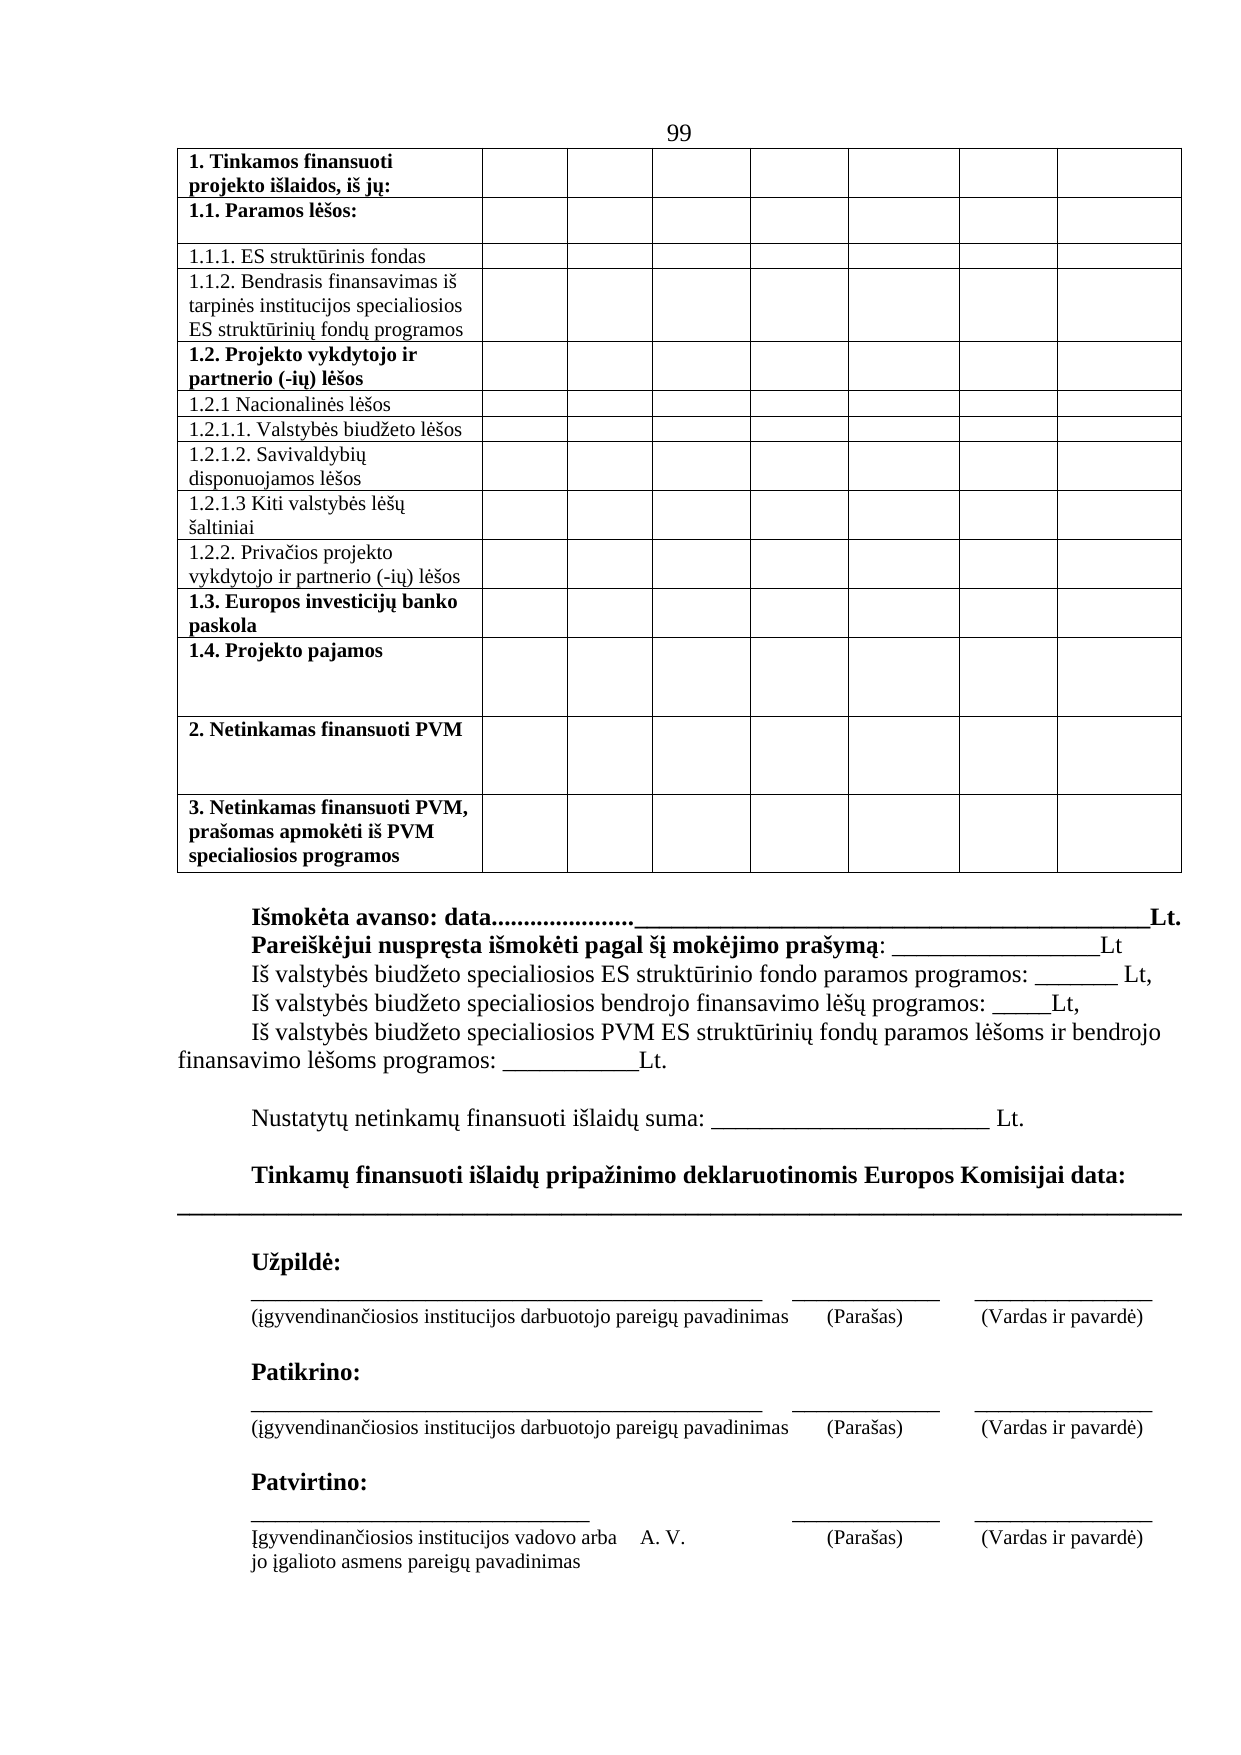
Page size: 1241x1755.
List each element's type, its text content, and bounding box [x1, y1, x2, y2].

table_cell [960, 198, 1057, 243]
table_cell 1.1.2. Bendrasis finansavimas iš tarpinės institucijos specialiosios ES struktūrinių fondų programos [178, 269, 482, 341]
table_cell [960, 417, 1057, 441]
table_cell [960, 442, 1057, 490]
table_cell [1058, 491, 1181, 539]
table_cell 1.2.1.3 Kiti valstybės lėšų šaltiniai [178, 491, 482, 539]
table_cell [483, 717, 567, 794]
table_cell [653, 198, 750, 243]
table_cell [568, 149, 652, 197]
table_cell [1058, 638, 1181, 716]
table_cell 1. Tinkamos finansuoti projekto išlaidos, iš jų: [178, 149, 482, 197]
table_cell [568, 198, 652, 243]
table_cell 1.1. Paramos lėšos: [178, 198, 482, 243]
table_cell [849, 391, 959, 416]
table_cell [751, 717, 848, 794]
table_cell [849, 244, 959, 268]
table_cell 2. Netinkamas finansuoti PVM [178, 717, 482, 794]
table_cell [483, 638, 567, 716]
table_cell [1058, 717, 1181, 794]
table_cell [849, 442, 959, 490]
table_cell [960, 391, 1057, 416]
table_cell 1.3. Europos investicijų banko paskola [178, 589, 482, 637]
table_cell 3. Netinkamas finansuoti PVM, prašomas apmokėti iš PVM specialiosios programos [178, 795, 482, 872]
table_cell [1058, 149, 1181, 197]
table_cell [751, 342, 848, 390]
table_cell [568, 638, 652, 716]
text Įgyvendinančiosios institucijos vadovo arba A. V. (Parašas) (Vardas ir pavardė) [177, 1525, 1181, 1549]
table_cell [849, 269, 959, 341]
table_cell [960, 342, 1057, 390]
table_cell [483, 244, 567, 268]
table_cell [568, 342, 652, 390]
table_cell [960, 149, 1057, 197]
table_cell 1.2.1 Nacionalinės lėšos [178, 391, 482, 416]
table_cell [568, 442, 652, 490]
table_cell [483, 540, 567, 588]
table_cell [568, 244, 652, 268]
text Nustatytų netinkamų finansuoti išlaidų suma: Lt. [177, 1103, 1181, 1132]
table_cell [751, 244, 848, 268]
table_cell [751, 795, 848, 872]
table_cell [1058, 795, 1181, 872]
table_cell [849, 491, 959, 539]
text Užpildė: [177, 1247, 1181, 1276]
table_cell [568, 491, 652, 539]
table_cell [483, 269, 567, 341]
table_cell [1058, 342, 1181, 390]
table_cell [849, 795, 959, 872]
table_cell [483, 589, 567, 637]
table_cell [960, 491, 1057, 539]
table_cell 1.2. Projekto vykdytojo ir partnerio (-ių) lėšos [178, 342, 482, 390]
table_cell [849, 417, 959, 441]
table_cell [483, 391, 567, 416]
text Iš valstybės biudžeto specialiosios ES struktūrinio fondo paramos programos: Lt, [177, 959, 1181, 988]
table_cell [849, 717, 959, 794]
table_cell [960, 244, 1057, 268]
table_cell [849, 540, 959, 588]
table_cell [568, 417, 652, 441]
table_cell [568, 269, 652, 341]
table_cell [653, 417, 750, 441]
table_cell [1058, 269, 1181, 341]
table_cell [568, 540, 652, 588]
table_cell [960, 589, 1057, 637]
table_cell [751, 589, 848, 637]
table_cell [568, 795, 652, 872]
table_cell [653, 442, 750, 490]
table_cell [483, 442, 567, 490]
table_cell [1058, 442, 1181, 490]
table_cell [849, 342, 959, 390]
text Iš valstybės biudžeto specialiosios bendrojo finansavimo lėšų programos: Lt, [177, 988, 1181, 1017]
table_cell [751, 638, 848, 716]
table_cell [483, 342, 567, 390]
table_cell [568, 717, 652, 794]
table_cell [960, 638, 1057, 716]
table_cell [1058, 391, 1181, 416]
table_cell 1.2.2. Privačios projekto vykdytojo ir partnerio (-ių) lėšos [178, 540, 482, 588]
table_cell [751, 149, 848, 197]
table_cell [751, 491, 848, 539]
table_cell [653, 795, 750, 872]
table_cell [849, 638, 959, 716]
table_cell [483, 417, 567, 441]
table_cell [653, 269, 750, 341]
table_cell 1.2.1.2. Savivaldybių disponuojamos lėšos [178, 442, 482, 490]
table_cell [849, 149, 959, 197]
table_cell [751, 442, 848, 490]
text Pareiškėjui nuspręsta išmokėti pagal šį mokėjimo prašymą: Lt [177, 931, 1181, 959]
table_cell [483, 149, 567, 197]
table_cell [849, 589, 959, 637]
table_cell [483, 198, 567, 243]
table_cell [751, 417, 848, 441]
table_cell 1.1.1. ES struktūrinis fondas [178, 244, 482, 268]
table_cell [653, 491, 750, 539]
table_cell [653, 342, 750, 390]
table_cell [751, 391, 848, 416]
table_cell [960, 717, 1057, 794]
table_cell [653, 244, 750, 268]
table_cell [751, 198, 848, 243]
table_cell [483, 491, 567, 539]
table_cell [960, 540, 1057, 588]
table_cell [653, 589, 750, 637]
text (įgyvendinančiosios institucijos darbuotojo pareigų pavadinimas (Parašas) (Vardas ir pavardė) [177, 1414, 1181, 1439]
table_cell [568, 589, 652, 637]
table_cell [1058, 540, 1181, 588]
table_cell [1058, 589, 1181, 637]
table_cell [1058, 417, 1181, 441]
table_cell [653, 391, 750, 416]
table_cell [653, 638, 750, 716]
table_cell 1.2.1.1. Valstybės biudžeto lėšos [178, 417, 482, 441]
text Iš valstybės biudžeto specialiosios PVM ES struktūrinių fondų paramos lėšoms ir bendrojo finansavimo lėšoms programos: Lt. [177, 1017, 1181, 1074]
table_cell [849, 198, 959, 243]
table_cell [653, 717, 750, 794]
table_cell [653, 149, 750, 197]
text Išmokėta avanso: data Lt. [177, 902, 1181, 931]
text jo įgalioto asmens pareigų pavadinimas [177, 1549, 1181, 1573]
table_cell [1058, 198, 1181, 243]
text Patvirtino: [177, 1467, 1181, 1496]
table_cell [568, 391, 652, 416]
table_cell [751, 269, 848, 341]
table_cell [751, 540, 848, 588]
table_cell [960, 269, 1057, 341]
table_cell [653, 540, 750, 588]
table_cell 1.4. Projekto pajamos [178, 638, 482, 716]
table_cell [960, 795, 1057, 872]
text Patikrino: [177, 1357, 1181, 1386]
table_cell [483, 795, 567, 872]
text Tinkamų finansuoti išlaidų pripažinimo deklaruotinomis Europos Komisijai data: [177, 1161, 1181, 1214]
text (įgyvendinančiosios institucijos darbuotojo pareigų pavadinimas (Parašas) (Vardas ir pavardė) [177, 1304, 1181, 1328]
table_cell [1058, 244, 1181, 268]
